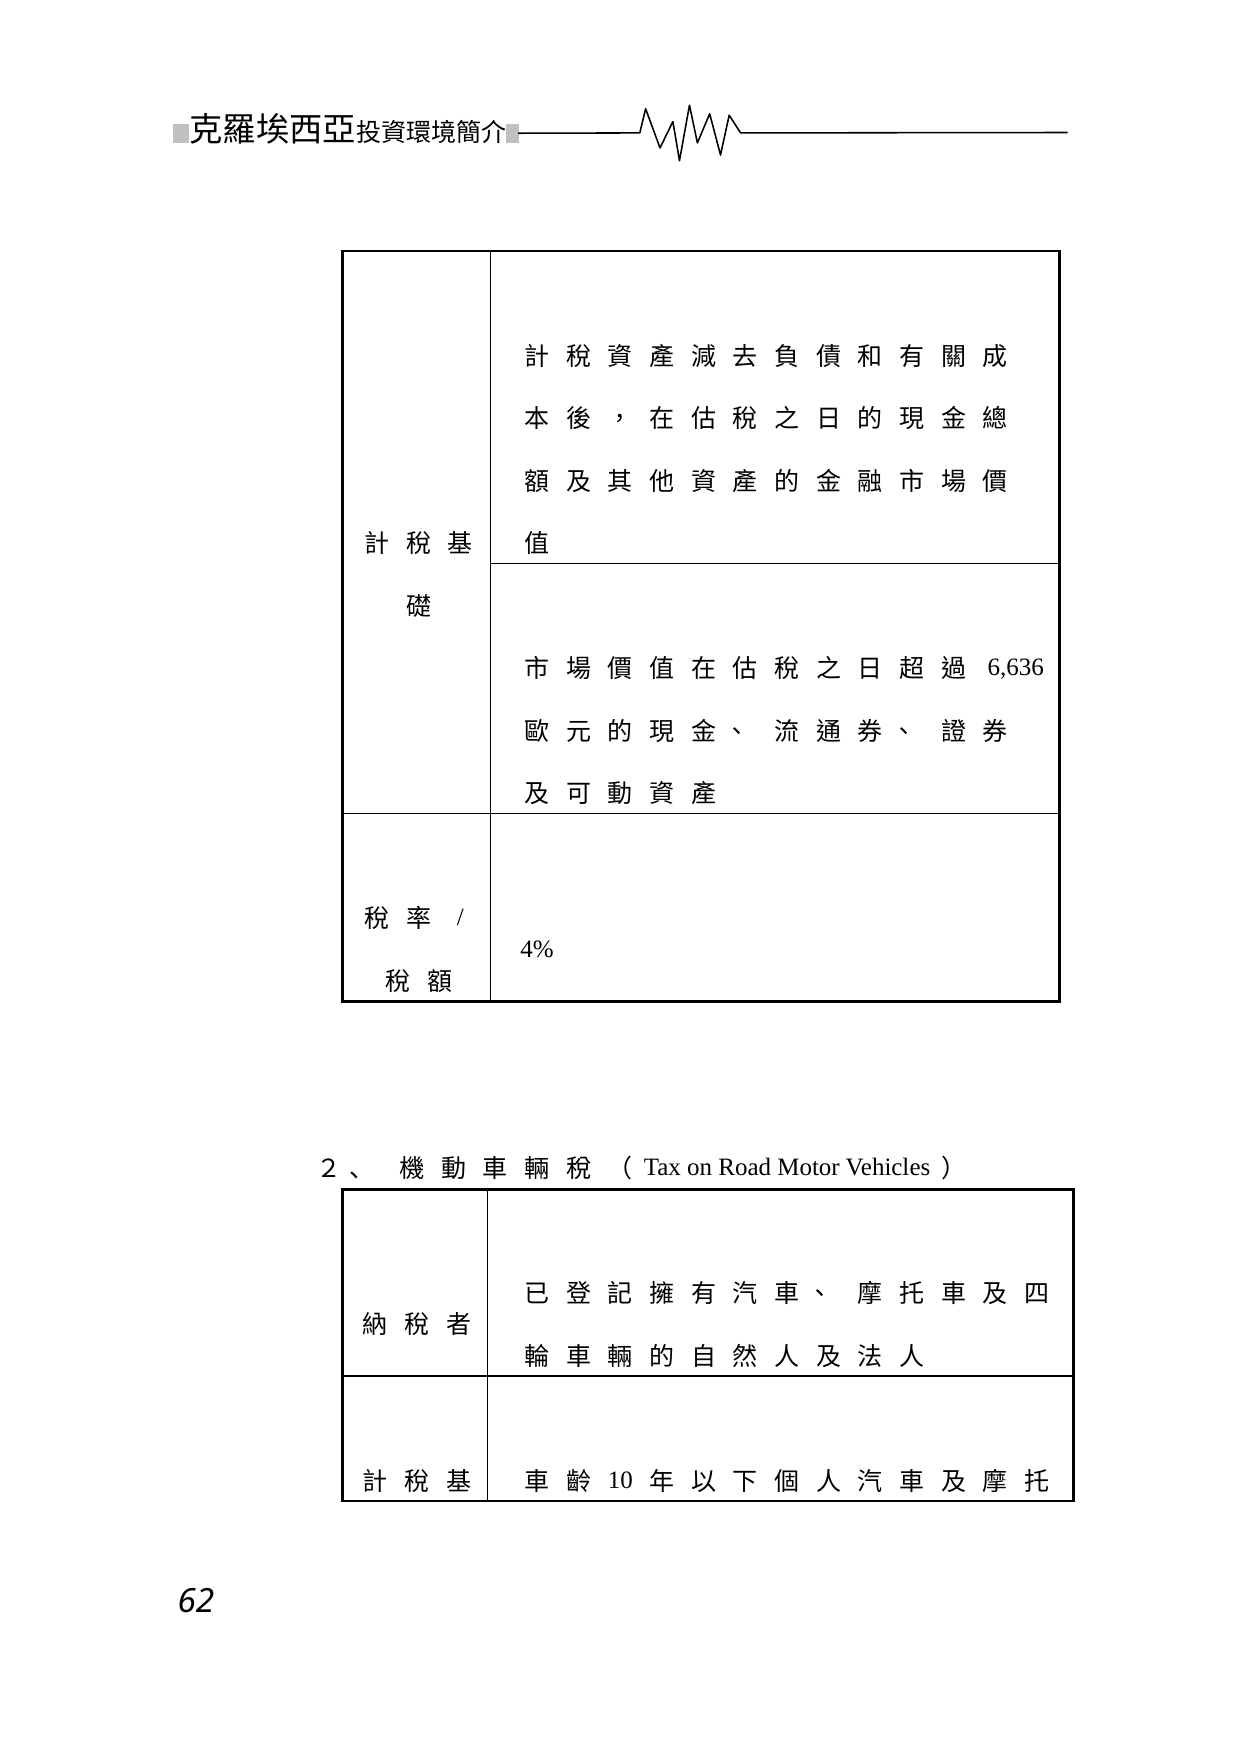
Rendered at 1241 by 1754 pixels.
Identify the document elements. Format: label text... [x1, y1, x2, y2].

table_cell 計稅基礎 [344, 252, 490, 813]
table_cell 稅率/稅額 [344, 814, 490, 1000]
table_header 已登記擁有汽車、摩托車及四輪車輛的自然人及法人 [488, 1191, 1072, 1375]
table_cell 計稅基 [344, 1377, 487, 1500]
text ２、機動車輛稅（Tax on Road Motor Vehicles） [281, 1125, 1058, 1188]
table_cell 車齡10年以下個人汽車及摩托 [488, 1377, 1072, 1500]
table_cell 市場價值在估稅之日超過6,636歐元的現金、流通券、證券及可動資產 [491, 564, 1058, 813]
table_cell 4% [491, 814, 1058, 1000]
table_cell 計稅資產減去負債和有關成本後，在估稅之日的現金總額及其他資產的金融市場價值 [491, 252, 1058, 563]
table_header 納稅者 [344, 1191, 487, 1375]
